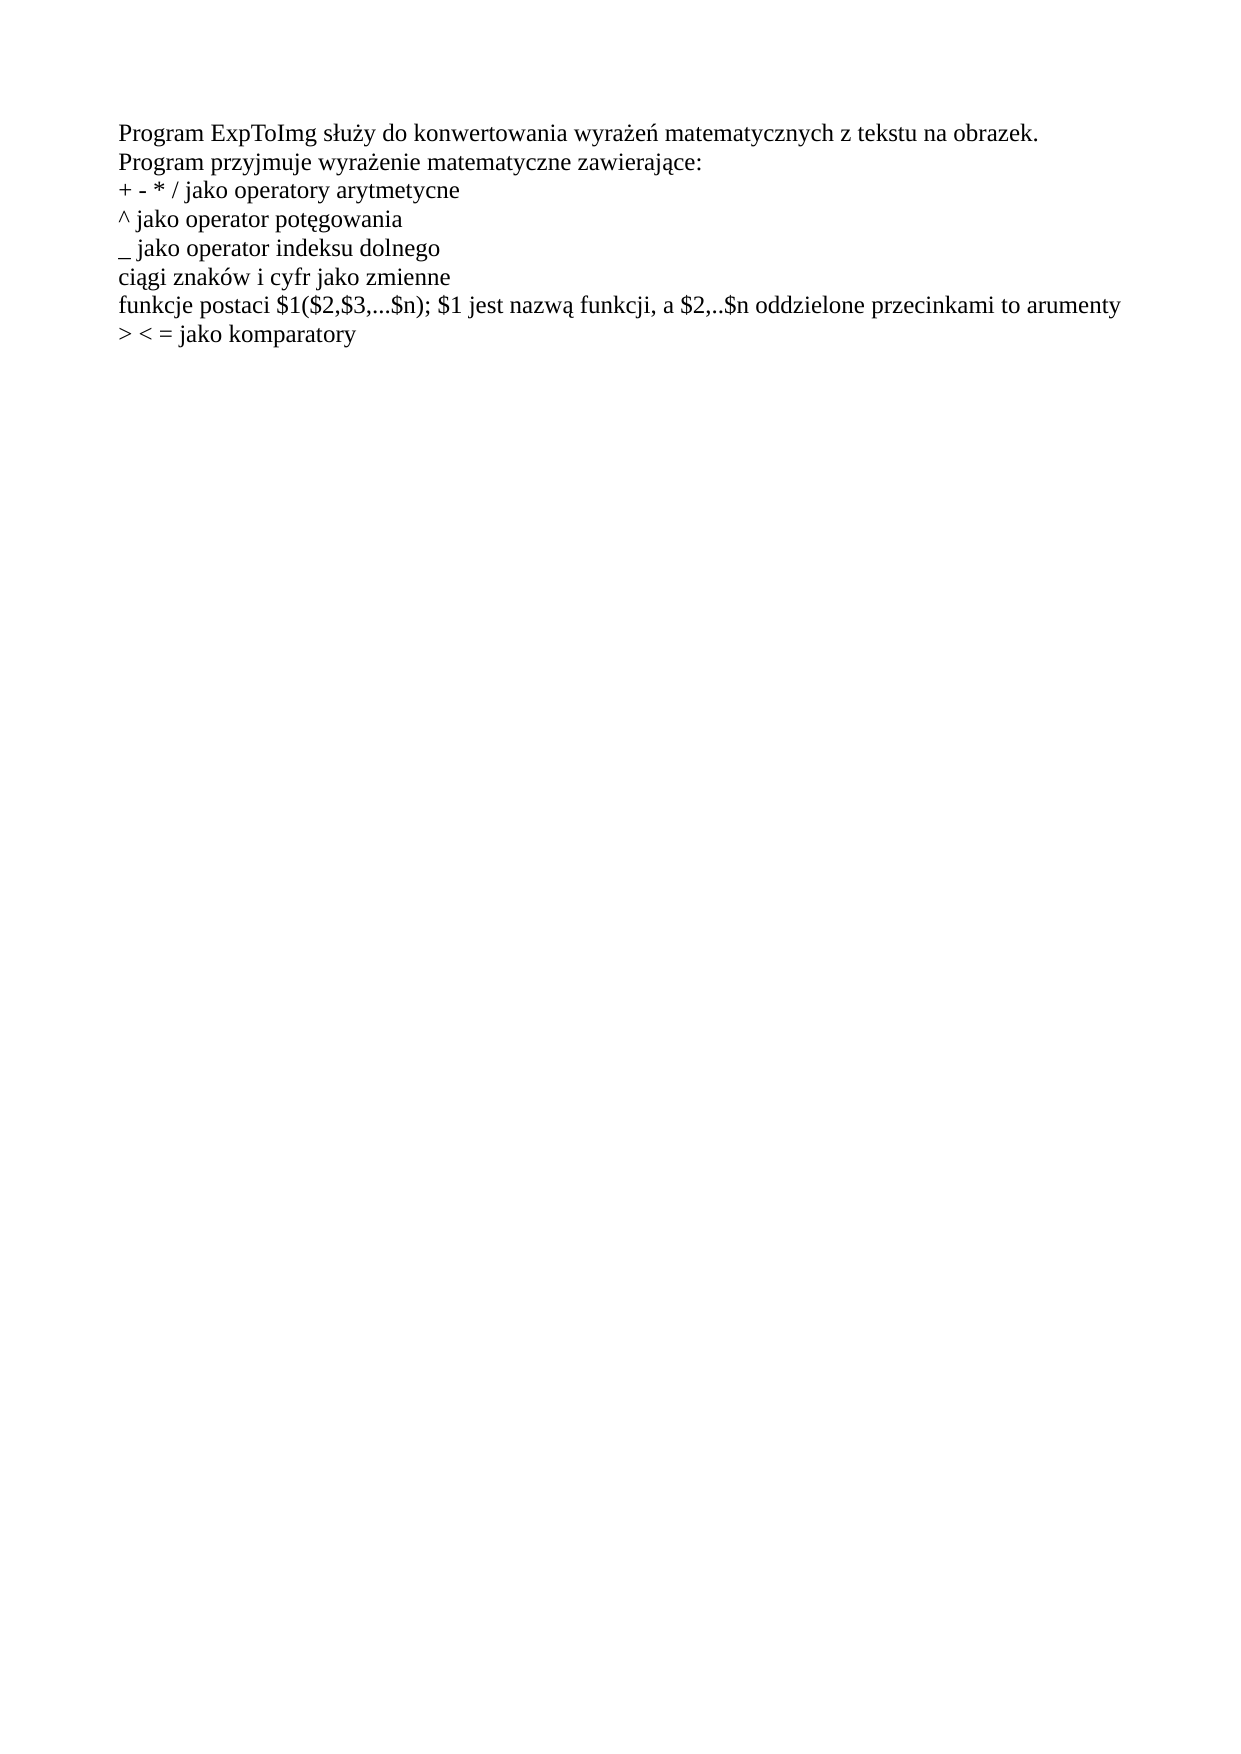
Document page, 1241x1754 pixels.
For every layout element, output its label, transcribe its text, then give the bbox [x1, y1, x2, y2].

text Program ExpToImg służy do konwertowania wyrażeń matematycznych z tekstu na obrazek. Program przyjmuje wyrażenie matematyczne zawierające: [118, 118, 1122, 176]
text ciągi znaków i cyfr jako zmienne [118, 262, 1122, 291]
text ^ jako operator potęgowania [118, 204, 1122, 233]
text funkcje postaci $1($2,$3,...$n); $1 jest nazwą funkcji, a $2,..$n oddzielone przecinkami to arumenty [118, 291, 1122, 319]
text + - * / jako operatory arytmetycne [118, 176, 1122, 204]
text _ jako operator indeksu dolnego [118, 233, 1122, 262]
text > < = jako komparatory [118, 319, 1122, 348]
